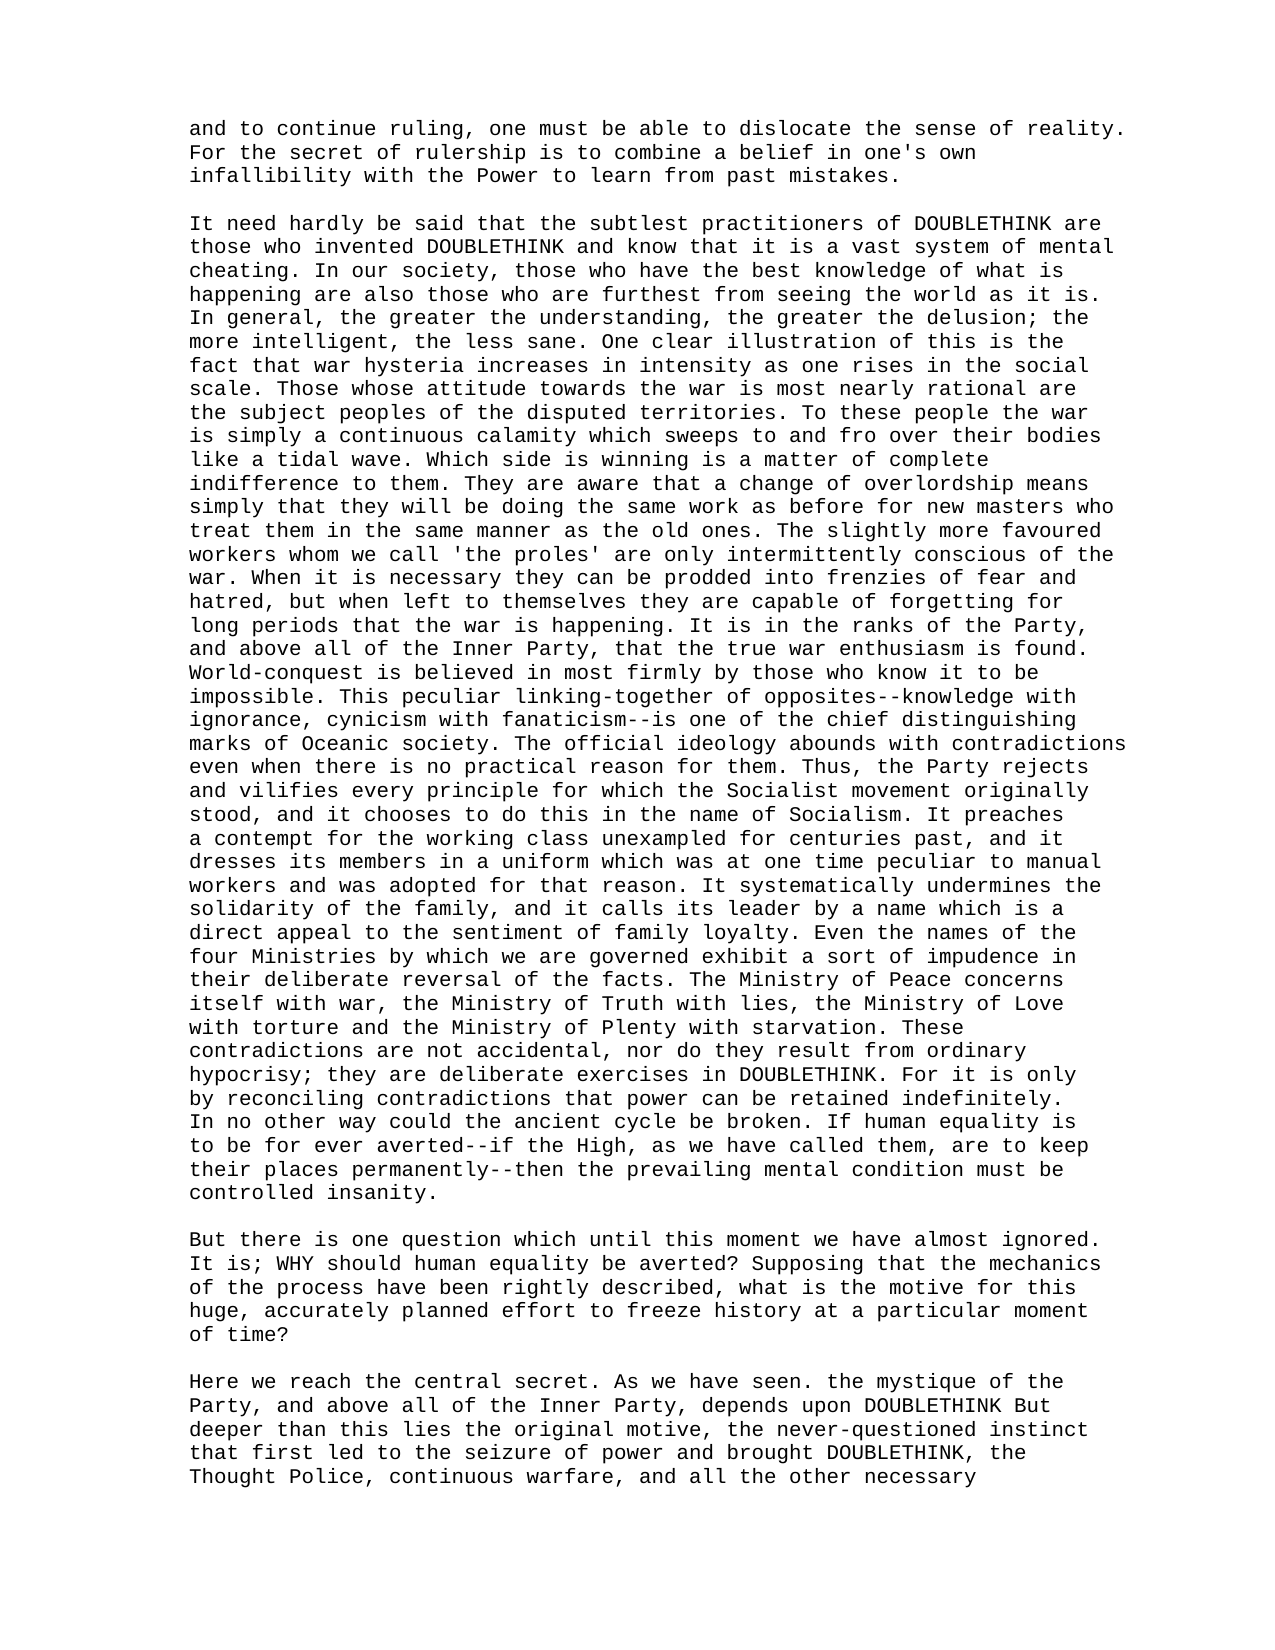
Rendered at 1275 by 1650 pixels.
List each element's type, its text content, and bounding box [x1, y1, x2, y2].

text direct appeal to the sentiment of family loyalty. Even the names of the [189, 922, 1185, 946]
text that first led to the seizure of power and brought DOUBLETHINK, the [189, 1442, 1185, 1466]
text the subject peoples of the disputed territories. To these people the war [189, 402, 1185, 426]
text dresses its members in a uniform which was at one time peculiar to manual [189, 851, 1185, 875]
text solidarity of the family, and it calls its leader by a name which is a [189, 898, 1185, 922]
text a contempt for the working class unexampled for centuries past, and it [189, 827, 1185, 851]
text is simply a continuous calamity which sweeps to and fro over their bodies [189, 426, 1185, 449]
text more intelligent, the less sane. One clear illustration of this is the [189, 331, 1185, 354]
text cheating. In our society, those who have the best knowledge of what is [189, 260, 1185, 284]
text controlled insanity. But there is one question which until this moment we have almost ignored. [189, 1182, 1185, 1253]
text and vilifies every principle for which the Socialist movement originally [189, 780, 1185, 804]
text deeper than this lies the original motive, the never-questioned instinct [189, 1419, 1185, 1442]
text their deliberate reversal of the facts. The Ministry of Peace concerns [189, 969, 1185, 993]
text huge, accurately planned effort to freeze history at a particular moment [189, 1300, 1185, 1324]
text happening are also those who are furthest from seeing the world as it is. [189, 284, 1185, 307]
text It is; WHY should human equality be averted? Supposing that the mechanics [189, 1253, 1185, 1277]
text war. When it is necessary they can be prodded into frenzies of fear and [189, 567, 1185, 591]
text In no other way could the ancient cycle be broken. If human equality is [189, 1111, 1185, 1135]
text For the secret of rulership is to combine a belief in one's own [189, 142, 1185, 165]
text infallibility with the Power to learn from past mistakes. It need hardly be said that the subtlest practitioners of DOUBLETHINK are [189, 165, 1185, 236]
text to be for ever averted--if the High, as we have called them, are to keep [189, 1135, 1185, 1158]
text and to continue ruling, one must be able to dislocate the sense of reality. [189, 118, 1185, 142]
text hatred, but when left to themselves they are capable of forgetting for [189, 591, 1185, 615]
text ignorance, cynicism with fanaticism--is one of the chief distinguishing [189, 709, 1185, 733]
text Party, and above all of the Inner Party, depends upon DOUBLETHINK But [189, 1395, 1185, 1419]
text scale. Those whose attitude towards the war is most nearly rational are [189, 378, 1185, 402]
text of time? Here we reach the central secret. As we have seen. the mystique of the [189, 1324, 1185, 1395]
text with torture and the Ministry of Plenty with starvation. These [189, 1017, 1185, 1040]
text marks of Oceanic society. The official ideology abounds with contradictions [189, 733, 1185, 757]
text treat them in the same manner as the old ones. The slightly more favoured [189, 520, 1185, 544]
text like a tidal wave. Which side is winning is a matter of complete [189, 449, 1185, 473]
text even when there is no practical reason for them. Thus, the Party rejects [189, 757, 1185, 780]
text Thought Police, continuous warfare, and all the other necessary [189, 1466, 1185, 1489]
text itself with war, the Ministry of Truth with lies, the Ministry of Love [189, 993, 1185, 1017]
text four Ministries by which we are governed exhibit a sort of impudence in [189, 946, 1185, 969]
text stood, and it chooses to do this in the name of Socialism. It preaches [189, 804, 1185, 827]
text indifference to them. They are aware that a change of overlordship means [189, 473, 1185, 496]
text contradictions are not accidental, nor do they result from ordinary [189, 1040, 1185, 1064]
text hypocrisy; they are deliberate exercises in DOUBLETHINK. For it is only [189, 1064, 1185, 1088]
text In general, the greater the understanding, the greater the delusion; the [189, 307, 1185, 331]
text fact that war hysteria increases in intensity as one rises in the social [189, 354, 1185, 378]
text workers whom we call 'the proles' are only intermittently conscious of the [189, 544, 1185, 567]
text their places permanently--then the prevailing mental condition must be [189, 1158, 1185, 1182]
text impossible. This peculiar linking-together of opposites--knowledge with [189, 686, 1185, 709]
text World-conquest is believed in most firmly by those who know it to be [189, 662, 1185, 686]
text workers and was adopted for that reason. It systematically undermines the [189, 875, 1185, 898]
text and above all of the Inner Party, that the true war enthusiasm is found. [189, 638, 1185, 662]
text simply that they will be doing the same work as before for new masters who [189, 496, 1185, 520]
text by reconciling contradictions that power can be retained indefinitely. [189, 1088, 1185, 1111]
text those who invented DOUBLETHINK and know that it is a vast system of mental [189, 236, 1185, 260]
text long periods that the war is happening. It is in the ranks of the Party, [189, 615, 1185, 638]
text of the process have been rightly described, what is the motive for this [189, 1277, 1185, 1300]
